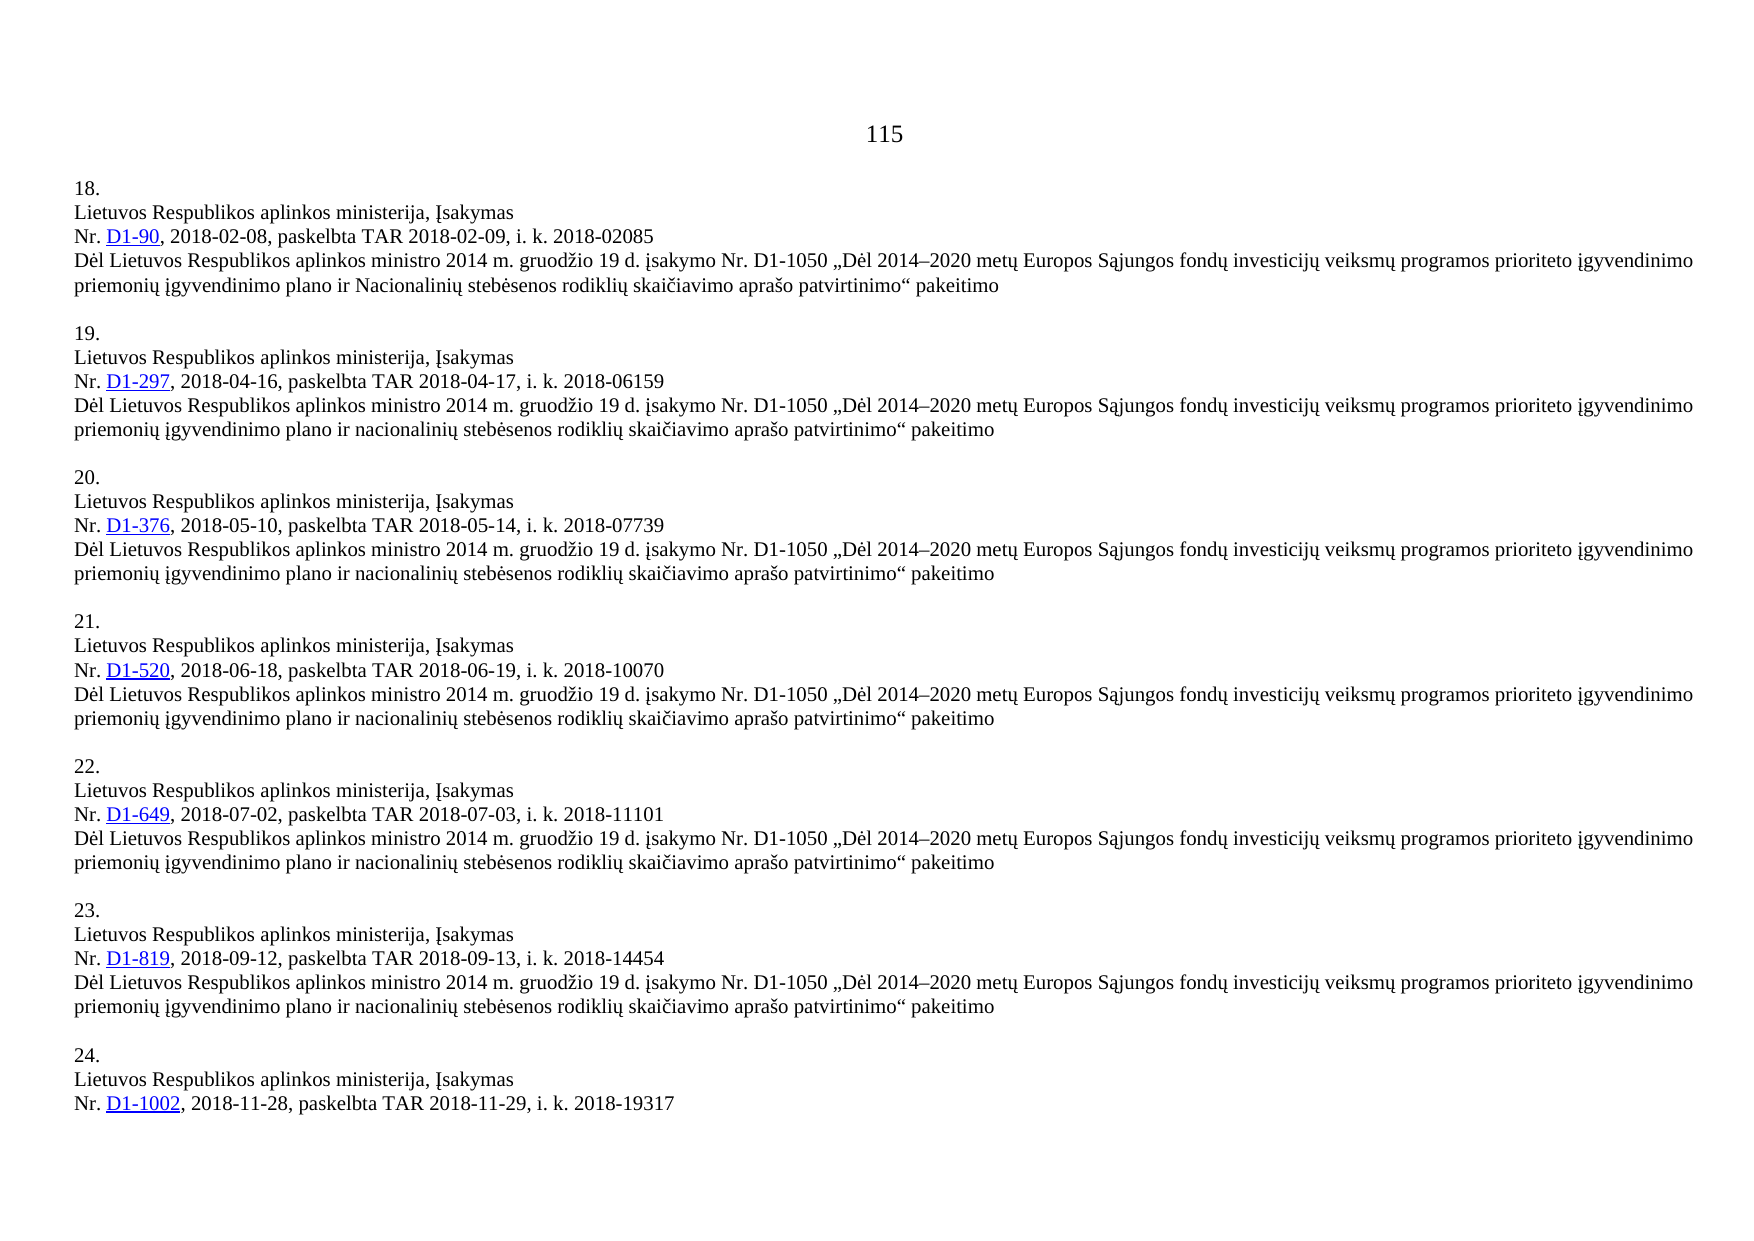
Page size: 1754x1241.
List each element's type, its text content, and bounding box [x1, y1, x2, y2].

text 24. [74, 1042, 1695, 1067]
text Nr. D1-297, 2018-04-16, paskelbta TAR 2018-04-17, i. k. 2018-06159 [74, 369, 1695, 393]
text Nr. D1-1002, 2018-11-28, paskelbta TAR 2018-11-29, i. k. 2018-19317 [74, 1091, 1695, 1115]
text Dėl Lietuvos Respublikos aplinkos ministro 2014 m. gruodžio 19 d. įsakymo Nr. D1-1050 „Dėl 2014–2020 metų Europos Sąjungos fondų investicijų veiksmų programos prioriteto įgyvendinimo priemonių įgyvendinimo plano ir nacionalinių stebėsenos rodiklių skaičiavimo aprašo patvirtinimo“ pakeitimo [74, 393, 1695, 441]
text Lietuvos Respublikos aplinkos ministerija, Įsakymas [74, 200, 1695, 224]
text Dėl Lietuvos Respublikos aplinkos ministro 2014 m. gruodžio 19 d. įsakymo Nr. D1-1050 „Dėl 2014–2020 metų Europos Sąjungos fondų investicijų veiksmų programos prioriteto įgyvendinimo priemonių įgyvendinimo plano ir nacionalinių stebėsenos rodiklių skaičiavimo aprašo patvirtinimo“ pakeitimo [74, 826, 1695, 874]
text Nr. D1-520, 2018-06-18, paskelbta TAR 2018-06-19, i. k. 2018-10070 [74, 657, 1695, 682]
text Lietuvos Respublikos aplinkos ministerija, Įsakymas [74, 633, 1695, 657]
text Nr. D1-376, 2018-05-10, paskelbta TAR 2018-05-14, i. k. 2018-07739 [74, 513, 1695, 537]
text 18. [74, 176, 1695, 200]
text Lietuvos Respublikos aplinkos ministerija, Įsakymas [74, 1067, 1695, 1091]
text Nr. D1-649, 2018-07-02, paskelbta TAR 2018-07-03, i. k. 2018-11101 [74, 802, 1695, 826]
text Lietuvos Respublikos aplinkos ministerija, Įsakymas [74, 778, 1695, 802]
text Lietuvos Respublikos aplinkos ministerija, Įsakymas [74, 345, 1695, 369]
text 23. [74, 898, 1695, 922]
text Nr. D1-90, 2018-02-08, paskelbta TAR 2018-02-09, i. k. 2018-02085 [74, 224, 1695, 248]
text 19. [74, 321, 1695, 345]
text Dėl Lietuvos Respublikos aplinkos ministro 2014 m. gruodžio 19 d. įsakymo Nr. D1-1050 „Dėl 2014–2020 metų Europos Sąjungos fondų investicijų veiksmų programos prioriteto įgyvendinimo priemonių įgyvendinimo plano ir Nacionalinių stebėsenos rodiklių skaičiavimo aprašo patvirtinimo“ pakeitimo [74, 248, 1695, 297]
text 21. [74, 609, 1695, 633]
text Lietuvos Respublikos aplinkos ministerija, Įsakymas [74, 489, 1695, 513]
text Dėl Lietuvos Respublikos aplinkos ministro 2014 m. gruodžio 19 d. įsakymo Nr. D1-1050 „Dėl 2014–2020 metų Europos Sąjungos fondų investicijų veiksmų programos prioriteto įgyvendinimo priemonių įgyvendinimo plano ir nacionalinių stebėsenos rodiklių skaičiavimo aprašo patvirtinimo“ pakeitimo [74, 537, 1695, 585]
text Dėl Lietuvos Respublikos aplinkos ministro 2014 m. gruodžio 19 d. įsakymo Nr. D1-1050 „Dėl 2014–2020 metų Europos Sąjungos fondų investicijų veiksmų programos prioriteto įgyvendinimo priemonių įgyvendinimo plano ir nacionalinių stebėsenos rodiklių skaičiavimo aprašo patvirtinimo“ pakeitimo [74, 970, 1695, 1018]
text 20. [74, 465, 1695, 489]
text Dėl Lietuvos Respublikos aplinkos ministro 2014 m. gruodžio 19 d. įsakymo Nr. D1-1050 „Dėl 2014–2020 metų Europos Sąjungos fondų investicijų veiksmų programos prioriteto įgyvendinimo priemonių įgyvendinimo plano ir nacionalinių stebėsenos rodiklių skaičiavimo aprašo patvirtinimo“ pakeitimo [74, 682, 1695, 730]
text Nr. D1-819, 2018-09-12, paskelbta TAR 2018-09-13, i. k. 2018-14454 [74, 946, 1695, 970]
text 22. [74, 754, 1695, 778]
text Lietuvos Respublikos aplinkos ministerija, Įsakymas [74, 922, 1695, 946]
